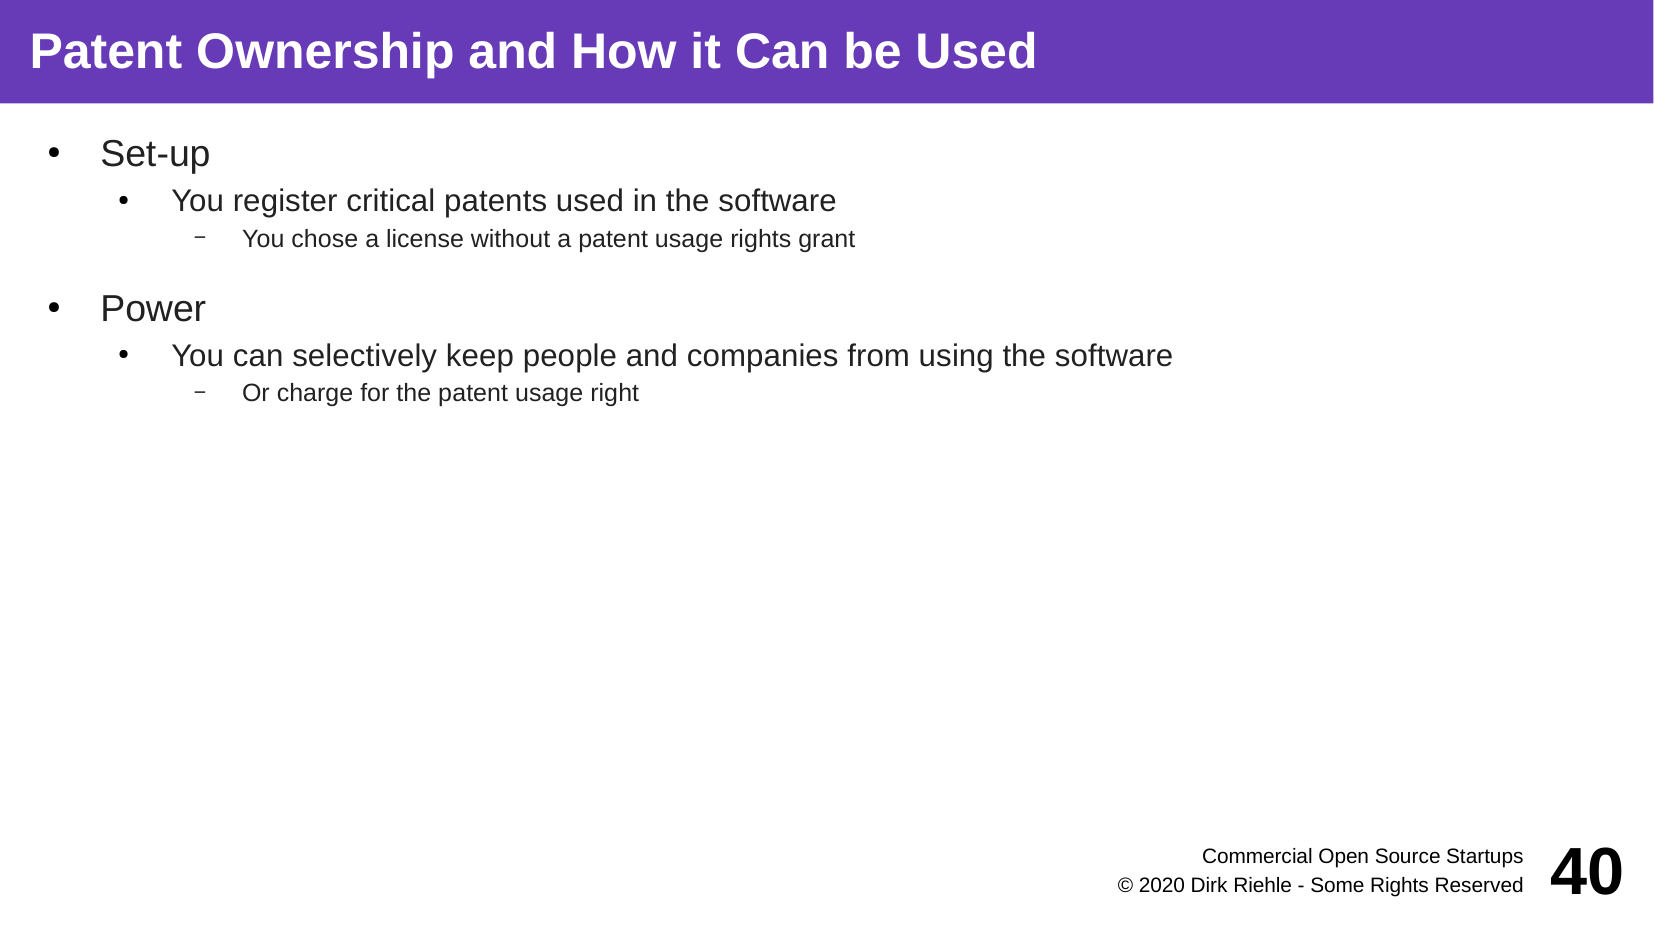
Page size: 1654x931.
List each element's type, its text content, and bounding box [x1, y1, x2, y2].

title Patent Ownership and How it Can be Used [0, 0, 1654, 104]
list Set-up You register critical patents used in the software You chose a license without a patent usage rights grant Power You can selectively keep people and companies from using the software Or charge for the patent usage right [29, 132, 1625, 813]
